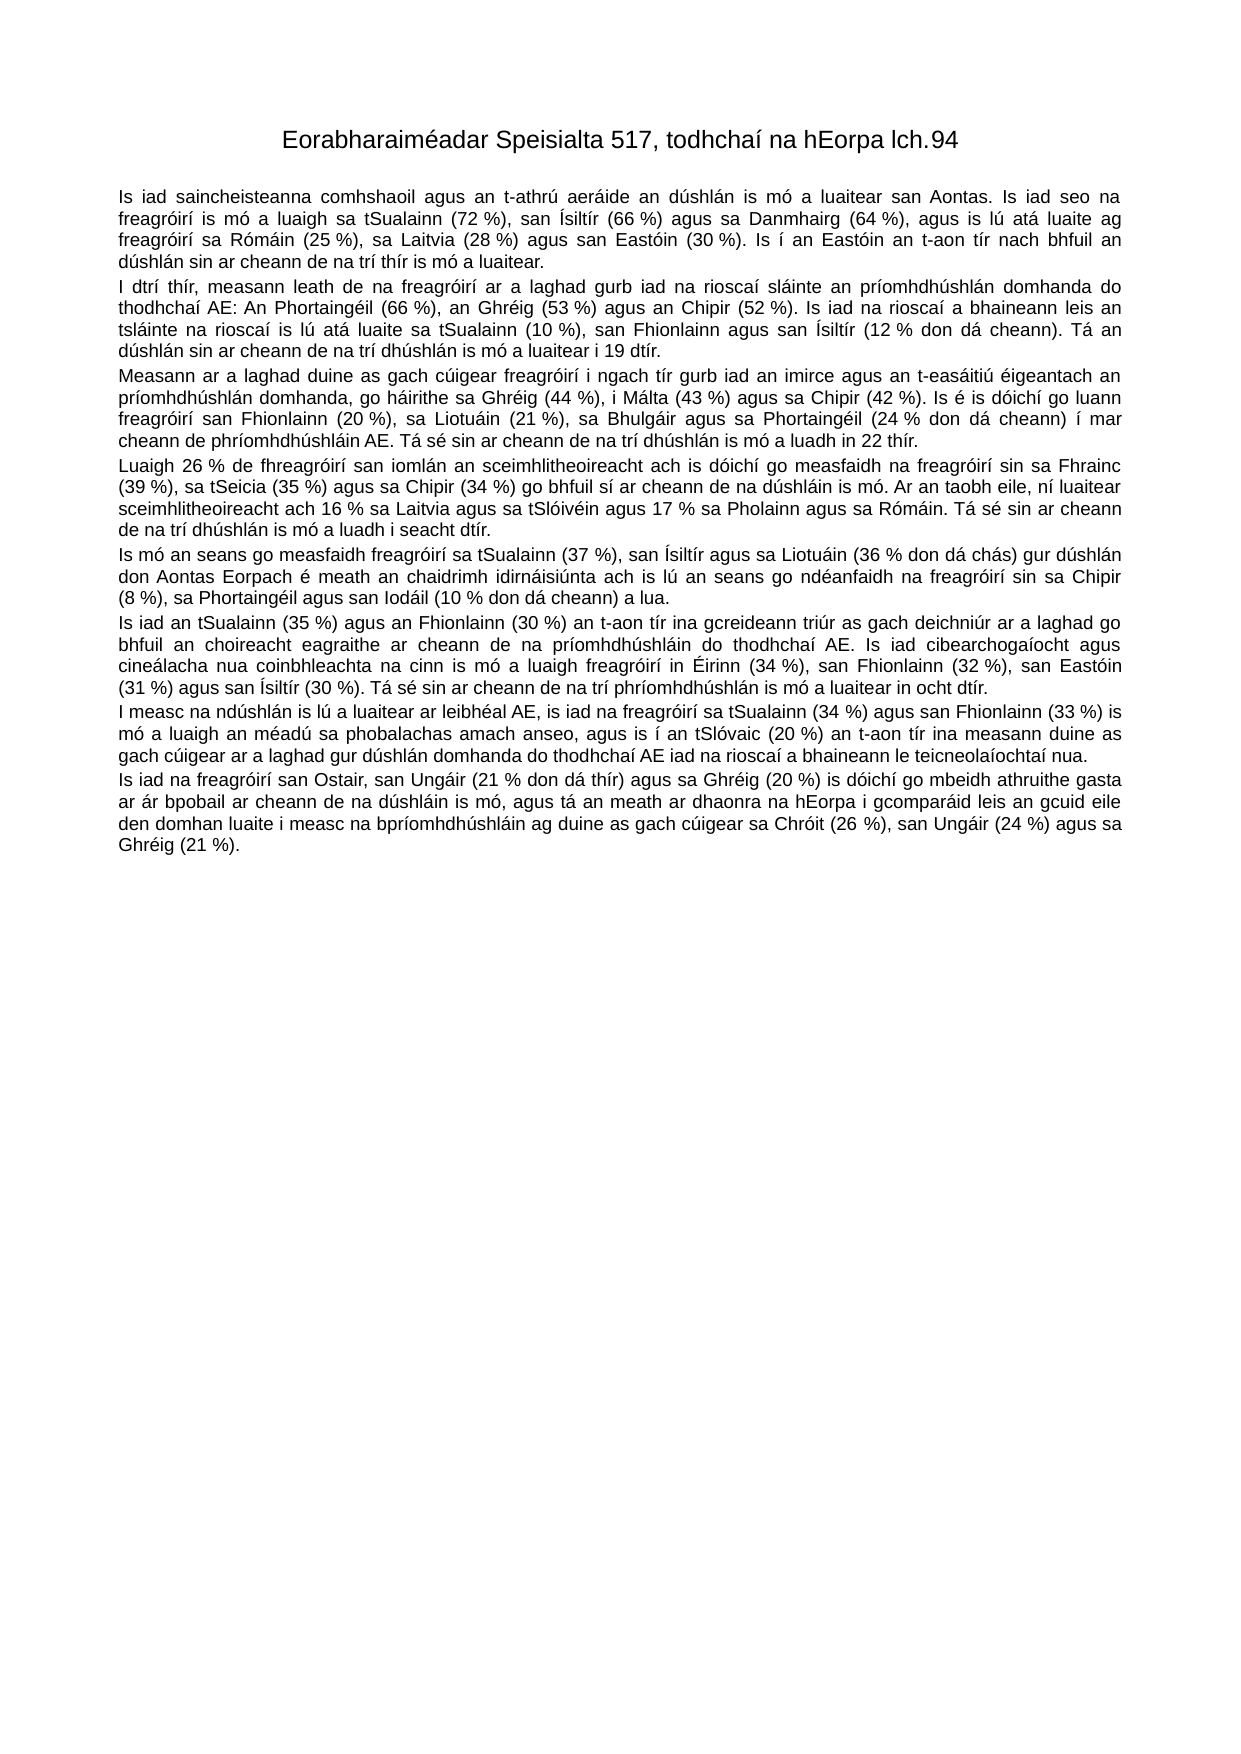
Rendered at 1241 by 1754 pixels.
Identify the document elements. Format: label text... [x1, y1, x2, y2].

text Is mó an seans go measfaidh freagróirí sa tSualainn (37 %), san Ísiltír agus sa Liotuáin (36 % don dá chás) gur dúshlán don Aontas Eorpach é meath an chaidrimh idirnáisiúnta ach is lú an seans go ndéanfaidh na freagróirí sin sa Chipir (8 %), sa Phortaingéil agus san Iodáil (10 % don dá cheann) a lua. [118, 544, 1122, 609]
text Is iad saincheisteanna comhshaoil agus an t-athrú aeráide an dúshlán is mó a luaitear san Aontas. Is iad seo na freagróirí is mó a luaigh sa tSualainn (72 %), san Ísiltír (66 %) agus sa Danmhairg (64 %), agus is lú atá luaite ag freagróirí sa Rómáin (25 %), sa Laitvia (28 %) agus san Eastóin (30 %). Is í an Eastóin an t-aon tír nach bhfuil an dúshlán sin ar cheann de na trí thír is mó a luaitear. [118, 186, 1122, 272]
text Luaigh 26 % de fhreagróirí san iomlán an sceimhlitheoireacht ach is dóichí go measfaidh na freagróirí sin sa Fhrainc (39 %), sa tSeicia (35 %) agus sa Chipir (34 %) go bhfuil sí ar cheann de na dúshláin is mó. Ar an taobh eile, ní luaitear sceimhlitheoireacht ach 16 % sa Laitvia agus sa tSlóivéin agus 17 % sa Pholainn agus sa Rómáin. Tá sé sin ar cheann de na trí dhúshlán is mó a luadh i seacht dtír. [118, 454, 1122, 541]
text Measann ar a laghad duine as gach cúigear freagróirí i ngach tír gurb iad an imirce agus an t-easáitiú éigeantach an príomhdhúshlán domhanda, go háirithe sa Ghréig (44 %), i Málta (43 %) agus sa Chipir (42 %). Is é is dóichí go luann freagróirí san Fhionlainn (20 %), sa Liotuáin (21 %), sa Bhulgáir agus sa Phortaingéil (24 % don dá cheann) í mar cheann de phríomhdhúshláin AE. Tá sé sin ar cheann de na trí dhúshlán is mó a luadh in 22 thír. [118, 365, 1122, 451]
text I dtrí thír, measann leath de na freagróirí ar a laghad gurb iad na rioscaí sláinte an príomhdhúshlán domhanda do thodhchaí AE: An Phortaingéil (66 %), an Ghréig (53 %) agus an Chipir (52 %). Is iad na rioscaí a bhaineann leis an tsláinte na rioscaí is lú atá luaite sa tSualainn (10 %), san Fhionlainn agus san Ísiltír (12 % don dá cheann). Tá an dúshlán sin ar cheann de na trí dhúshlán is mó a luaitear i 19 dtír. [118, 276, 1122, 362]
text I measc na ndúshlán is lú a luaitear ar leibhéal AE, is iad na freagróirí sa tSualainn (34 %) agus san Fhionlainn (33 %) is mó a luaigh an méadú sa phobalachas amach anseo, agus is í an tSlóvaic (20 %) an t-aon tír ina measann duine as gach cúigear ar a laghad gur dúshlán domhanda do thodhchaí AE iad na rioscaí a bhaineann le teicneolaíochtaí nua. [118, 701, 1122, 766]
text Is iad an tSualainn (35 %) agus an Fhionlainn (30 %) an t-aon tír ina gcreideann triúr as gach deichniúr ar a laghad go bhfuil an choireacht eagraithe ar cheann de na príomhdhúshláin do thodhchaí AE. Is iad cibearchogaíocht agus cineálacha nua coinbhleachta na cinn is mó a luaigh freagróirí in Éirinn (34 %), san Fhionlainn (32 %), san Eastóin (31 %) agus san Ísiltír (30 %). Tá sé sin ar cheann de na trí phríomhdhúshlán is mó a luaitear in ocht dtír. [118, 612, 1122, 698]
text Is iad na freagróirí san Ostair, san Ungáir (21 % don dá thír) agus sa Ghréig (20 %) is dóichí go mbeidh athruithe gasta ar ár bpobail ar cheann de na dúshláin is mó, agus tá an meath ar dhaonra na hEorpa i gcomparáid leis an gcuid eile den domhan luaite i measc na bpríomhdhúshláin ag duine as gach cúigear sa Chróit (26 %), san Ungáir (24 %) agus sa Ghréig (21 %). [118, 769, 1122, 856]
